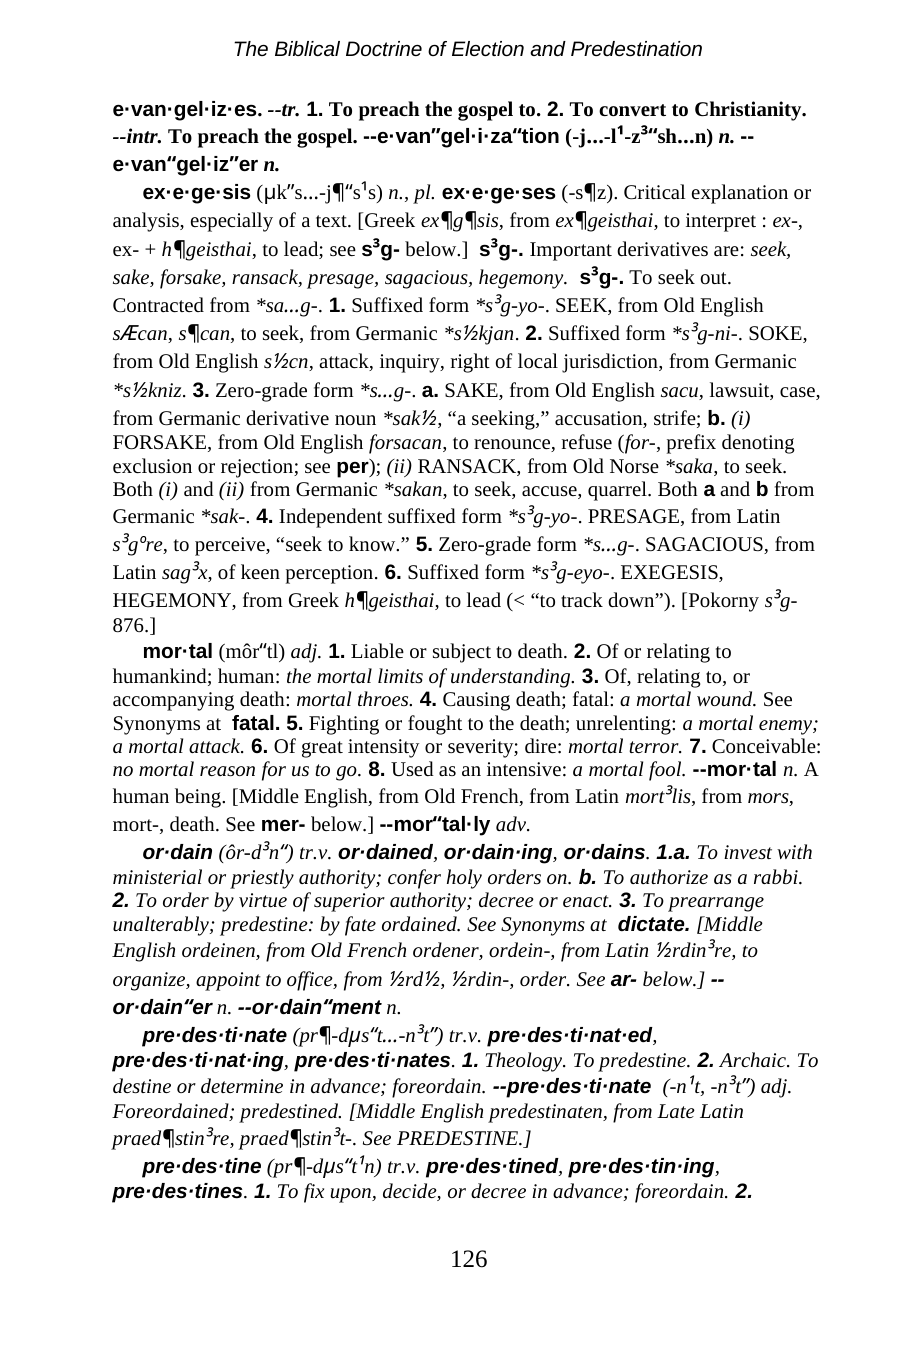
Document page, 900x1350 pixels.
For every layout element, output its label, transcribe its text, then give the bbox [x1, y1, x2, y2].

text ex·e·ge·sis (µk”s…-j¶“s¹s) n., pl. ex·e·ge·ses (-s¶z). Critical explanation or analysis, especially of a text. [Greek ex¶g¶sis, from ex¶geisthai, to interpret : ex-, ex- + h¶geisthai, to lead; see s³g- below.] s³g-. Important derivatives are: seek, sake, forsake, ransack, presage, sagacious, hegemony. s³g-. To seek out. Contracted from *sa…g-. 1. Suffixed form *s³g-yo-. SEEK, from Old English sÆcan, s¶can, to seek, from Germanic *s½kjan. 2. Suffixed form *s³g-ni-. SOKE, from Old English s½cn, attack, inquiry, right of local jurisdiction, from Germanic *s½kniz. 3. Zero-grade form *s…g-. a. SAKE, from Old English sacu, lawsuit, case, from Germanic derivative noun *sak½, “a seeking,” accusation, strife; b. (i) FORSAKE, from Old English forsacan, to renounce, refuse (for-, prefix denoting exclusion or rejection; see per); (ii) RANSACK, from Old Norse *saka, to seek. Both (i) and (ii) from Germanic *sakan, to seek, accuse, quarrel. Both a and b from Germanic *sak-. 4. Independent suffixed form *s³g-yo-. PRESAGE, from Latin s³gºre, to perceive, “seek to know.” 5. Zero-grade form *s…g-. SAGACIOUS, from Latin sag³x, of keen perception. 6. Suffixed form *s³g-eyo-. EXEGESIS, HEGEMONY, from Greek h¶geisthai, to lead (< “to track down”). [Pokorny s³g- 876.] [112, 177, 825, 637]
text pre·des·ti·nate (pr¶-dµs“t…-n³t”) tr.v. pre·des·ti·nat·ed, pre·des·ti·nat·ing, pre·des·ti·nates. 1. Theology. To predestine. 2. Archaic. To destine or determine in advance; foreordain. --pre·des·ti·nate (-n¹t, -n³t”) adj. Foreordained; predestined. [Middle English predestinaten, from Late Latin praed¶stin³re, praed¶stin³t-. See PREDESTINE.] [112, 1020, 825, 1151]
text e·van·gel·iz·es. --tr. 1. To preach the gospel to. 2. To convert to Christianity. --intr. To preach the gospel. --e·van”gel·i·za“tion (-j…-l¹-z³“sh…n) n. --e·van“gel·iz”er n. [112, 97, 825, 177]
text or·dain (ôr-d³n“) tr.v. or·dained, or·dain·ing, or·dains. 1.a. To invest with ministerial or priestly authority; confer holy orders on. b. To authorize as a rabbi. 2. To order by virtue of superior authority; decree or enact. 3. To prearrange unalterably; predestine: by fate ordained. See Synonyms at dictate. [Middle English ordeinen, from Old French ordener, ordein-, from Latin ½rdin³re, to organize, appoint to office, from ½rd½, ½rdin-, order. See ar- below.] --or·dain“er n. --or·dain“ment n. [112, 837, 825, 1020]
text mor·tal (môr“tl) adj. 1. Liable or subject to death. 2. Of or relating to humankind; human: the mortal limits of understanding. 3. Of, relating to, or accompanying death: mortal throes. 4. Causing death; fatal: a mortal wound. See Synonyms at fatal. 5. Fighting or fought to the death; unrelenting: a mortal enemy; a mortal attack. 6. Of great intensity or severity; dire: mortal terror. 7. Conceivable: no mortal reason for us to go. 8. Used as an intensive: a mortal fool. --mor·tal n. A human being. [Middle English, from Old French, from Latin mort³lis, from mors, mort-, death. See mer- below.] --mor“tal·ly adv. [112, 637, 825, 837]
text pre·des·tine (pr¶-dµs“t¹n) tr.v. pre·des·tined, pre·des·tin·ing, pre·des·tines. 1. To fix upon, decide, or decree in advance; foreordain. 2. [112, 1151, 825, 1202]
